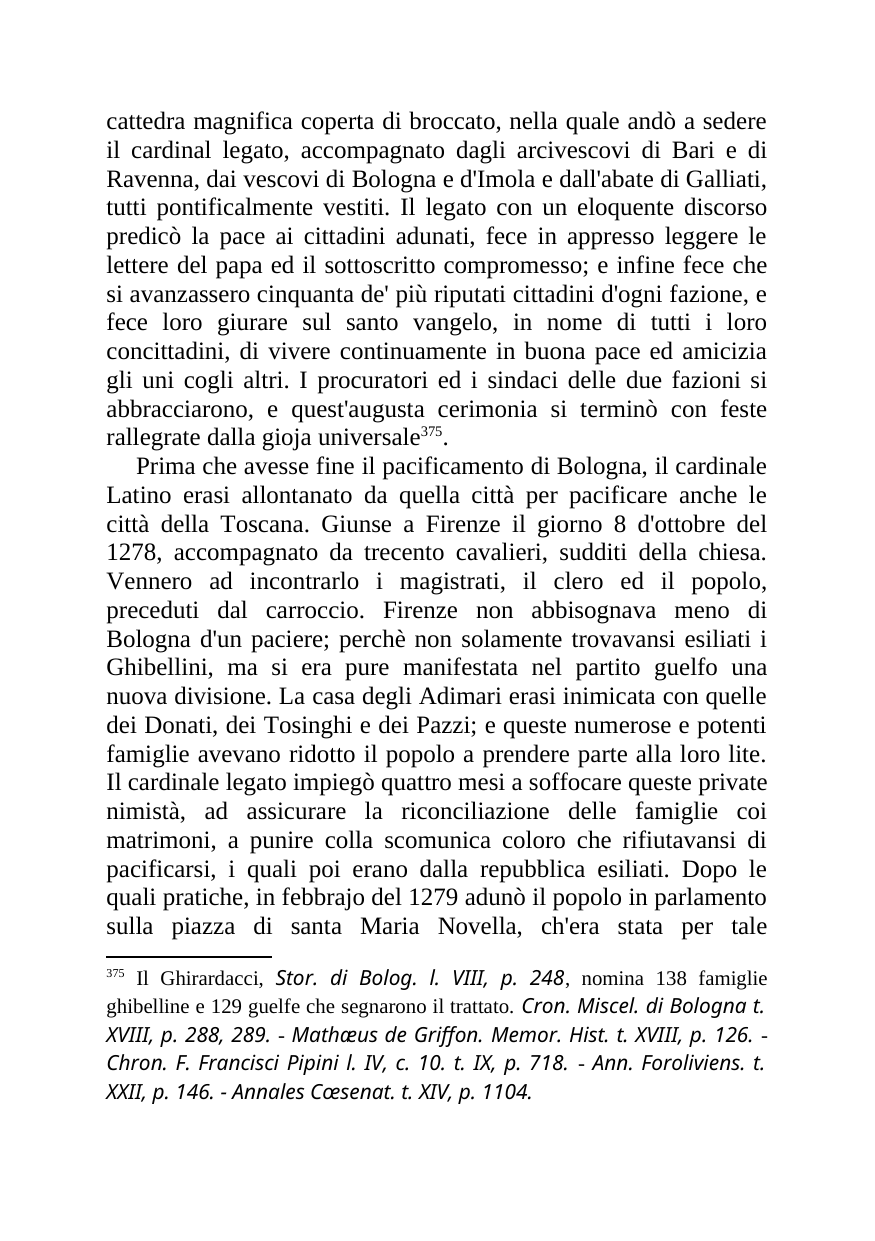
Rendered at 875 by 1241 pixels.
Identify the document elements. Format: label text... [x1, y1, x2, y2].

text Il Ghirardacci, Stor. di Bolog. l. VIII, p. 248, nomina 138 famiglie ghibelline e 129 guelfe che segnarono il trattato. Cron. Miscel. di Bologna t. XVIII, p. 288, 289. - Mathæus de Griffon. Memor. Hist. t. XVIII, p. 126. - Chron. F. Francisci Pipini l. IV, c. 10. t. IX, p. 718. - Ann. Foroliviens. t. XXII, p. 146. - Annales Cœsenat. t. XIV, p. 1104. [106, 963, 768, 1105]
text cattedra magnifica coperta di broccato, nella quale andò a sedere il cardinal legato, accompagnato dagli arcivescovi di Bari e di Ravenna, dai vescovi di Bologna e d'Imola e dall'abate di Galliati, tutti pontificalmente vestiti. Il legato con un eloquente discorso predicò la pace ai cittadini adunati, fece in appresso leggere le lettere del papa ed il sottoscritto compromesso; e infine fece che si avanzassero cinquanta de' più riputati cittadini d'ogni fazione, e fece loro giurare sul santo vangelo, in nome di tutti i loro concittadini, di vivere continuamente in buona pace ed amicizia gli uni cogli altri. I procuratori ed i sindaci delle due fazioni si abbracciarono, e quest'augusta cerimonia si terminò con feste rallegrate dalla gioja universale. [106, 106, 768, 451]
text Prima che avesse fine il pacificamento di Bologna, il cardinale Latino erasi allontanato da quella città per pacificare anche le città della Toscana. Giunse a Firenze il giorno 8 d'ottobre del 1278, accompagnato da trecento cavalieri, sudditi della chiesa. Vennero ad incontrarlo i magistrati, il clero ed il popolo, preceduti dal carroccio. Firenze non abbisognava meno di Bologna d'un paciere; perchè non solamente trovavansi esiliati i Ghibellini, ma si era pure manifestata nel partito guelfo una nuova divisione. La casa degli Adimari erasi inimicata con quelle dei Donati, dei Tosinghi e dei Pazzi; e queste numerose e potenti famiglie avevano ridotto il popolo a prendere parte alla loro lite. Il cardinale legato impiegò quattro mesi a soffocare queste private nimistà, ad assicurare la riconciliazione delle famiglie coi matrimoni, a punire colla scomunica coloro che rifiutavansi di pacificarsi, i quali poi erano dalla repubblica esiliati. Dopo le quali pratiche, in febbrajo del 1279 adunò il popolo in parlamento sulla piazza di santa Maria Novella, ch'era stata per tale [106, 451, 768, 940]
